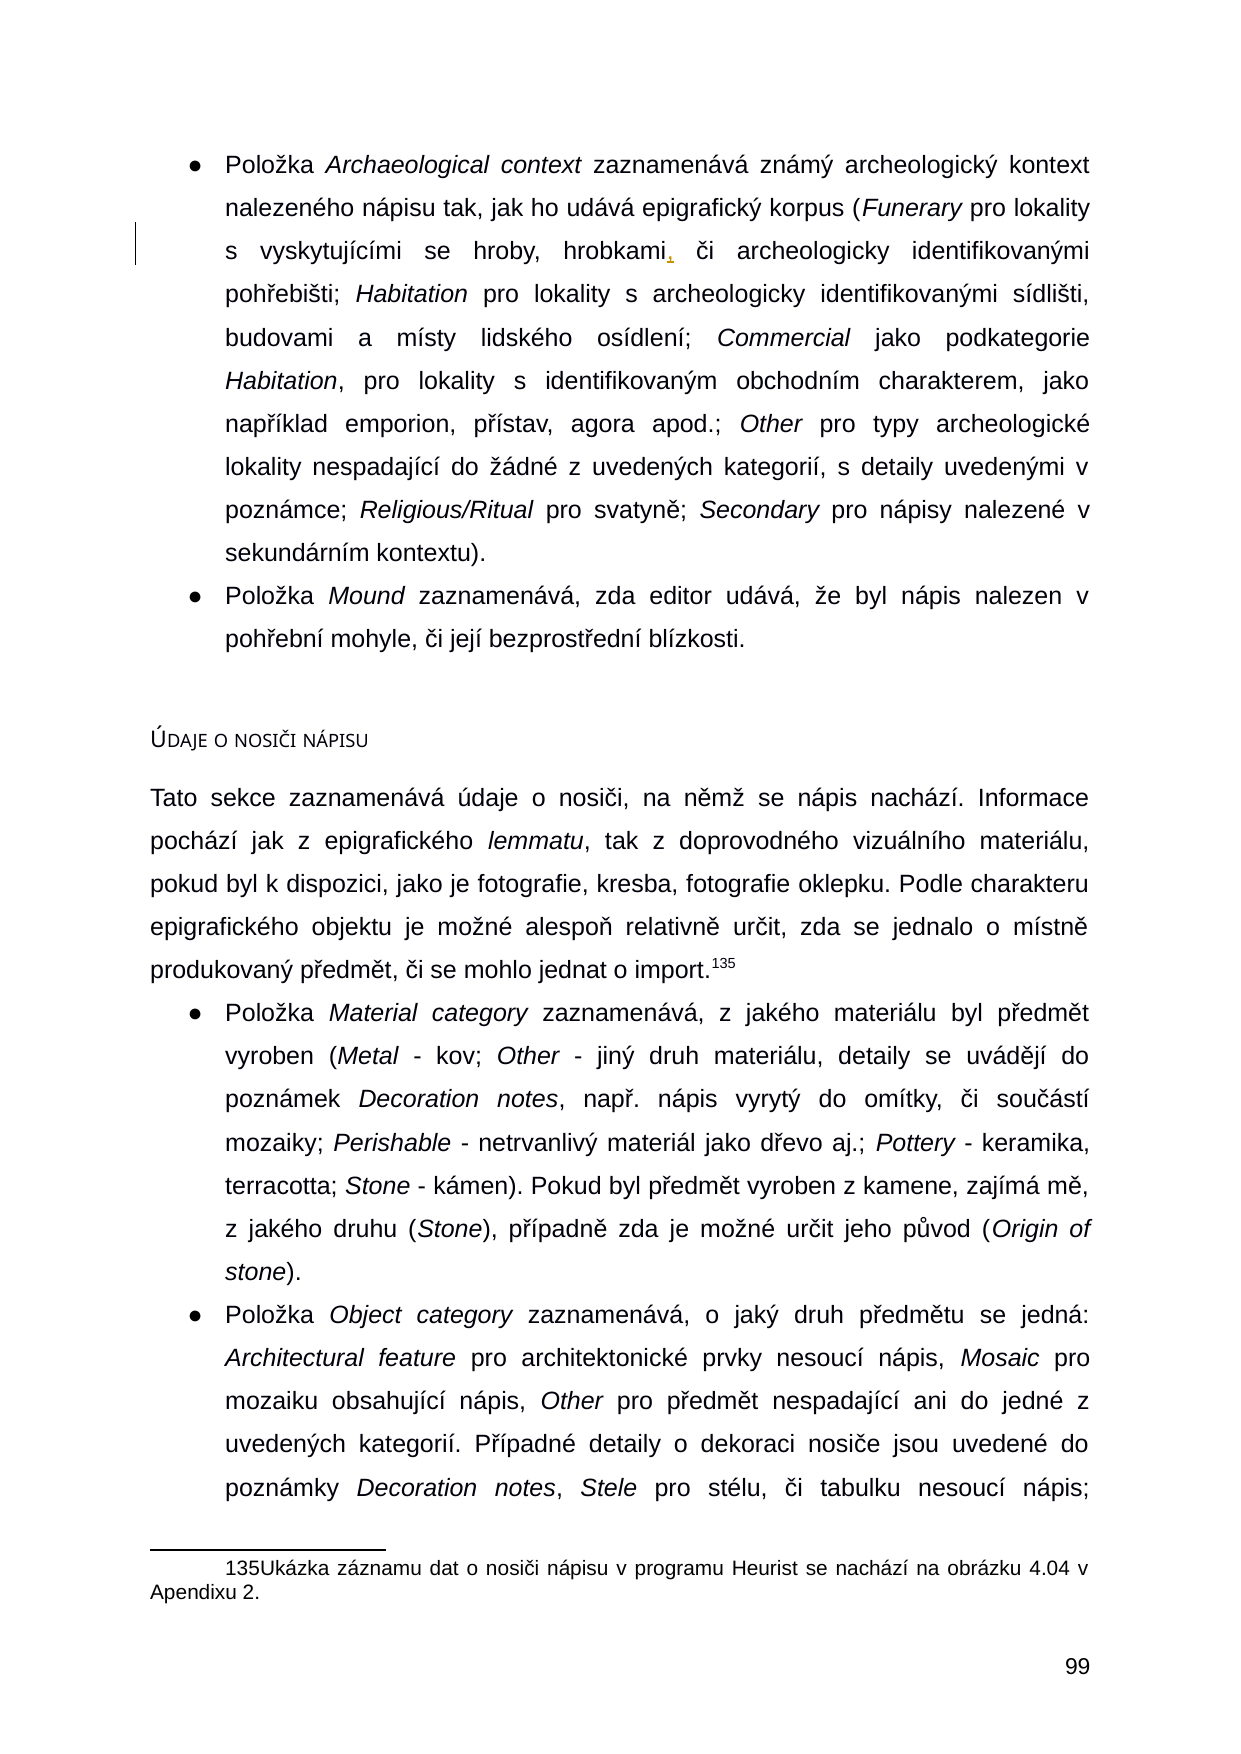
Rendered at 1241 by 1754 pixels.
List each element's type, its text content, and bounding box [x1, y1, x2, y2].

text Ukázka záznamu dat o nosiči nápisu v programu Heurist se nachází na obrázku 4.04 v Apendixu 2. [150, 1556, 1090, 1604]
list Položka Object category zaznamenává, o jaký druh předmětu se jedná: Architectural feature pro architektonické prvky nesoucí nápis, Mosaic pro mozaiku obsahující nápis, Other pro předmět nespadající ani do jedné z uvedených kategorií. Případné detaily o dekoraci nosiče jsou uvedené do poznámky Decoration notes, Stele pro stélu, či tabulku nesoucí nápis; [187, 1300, 1090, 1501]
list Položka Archaeological context zaznamenává známý archeologický kontext nalezeného nápisu tak, jak ho udává epigrafický korpus (Funerary pro lokality s vyskytujícími se hroby, hrobkami, či archeologicky identifikovanými pohřebišti; Habitation pro lokality s archeologicky identifikovanými sídlišti, budovami a místy lidského osídlení; Commercial jako podkategorie Habitation, pro lokality s identifikovaným obchodním charakterem, jako například emporion, přístav, agora apod.; Other pro typy archeologické lokality nespadající do žádné z uvedených kategorií, s detaily uvedenými v poznámce; Religious/Ritual pro svatyně; Secondary pro nápisy nalezené v sekundárním kontextu). [187, 150, 1090, 567]
list Položka Mound zaznamenává, zda editor udává, že byl nápis nalezen v pohřební mohyle, či její bezprostřední blízkosti. [187, 581, 1090, 653]
subtitle Údaje o nosiči nápisu [150, 723, 1090, 754]
list Položka Material category zaznamenává, z jakého materiálu byl předmět vyroben (Metal - kov; Other - jiný druh materiálu, detaily se uvádějí do poznámek Decoration notes, např. nápis vyrytý do omítky, či součástí mozaiky; Perishable - netrvanlivý materiál jako dřevo aj.; Pottery - keramika, terracotta; Stone - kámen). Pokud byl předmět vyroben z kamene, zajímá mě, z jakého druhu (Stone), případně zda je možné určit jeho původ (Origin of stone). [187, 998, 1090, 1286]
text Tato sekce zaznamenává údaje o nosiči, na němž se nápis nachází. Informace pochází jak z epigrafického lemmatu, tak z doprovodného vizuálního materiálu, pokud byl k dispozici, jako je fotografie, kresba, fotografie oklepku. Podle charakteru epigrafického objektu je možné alespoň relativně určit, zda se jednalo o místně produkovaný předmět, či se mohlo jednat o import. [150, 782, 1090, 984]
